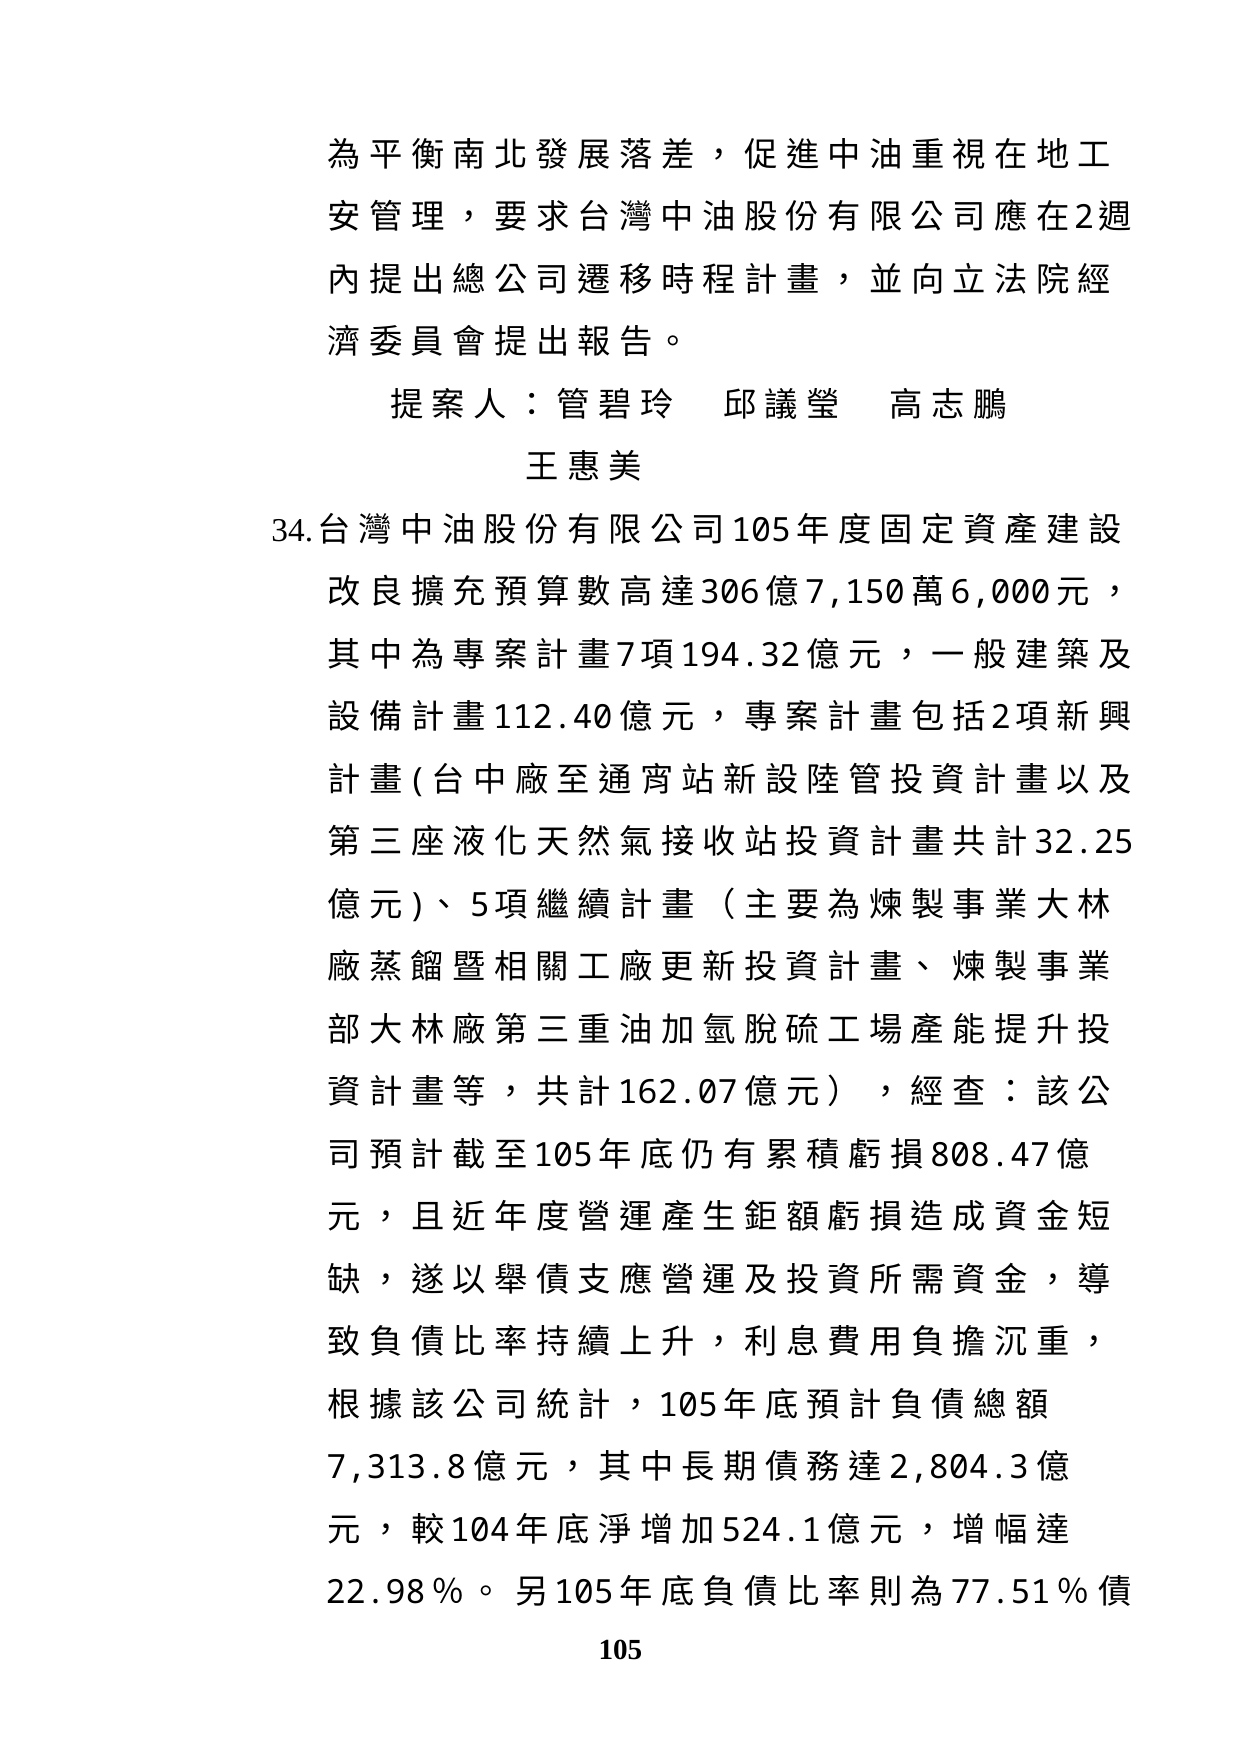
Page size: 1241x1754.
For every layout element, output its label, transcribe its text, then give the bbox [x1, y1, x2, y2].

text 提案人：管碧玲 邱議瑩 高志鵬 王惠美 [381, 360, 1032, 485]
list 台灣中油股份有限公司105年度固定資產建設改良擴充預算數高達306億7,150萬6,000元，其中為專案計畫7項194.32億元，一般建築及設備計畫112.40億元，專案計畫包括2項新興計畫(台中廠至通宵站新設陸管投資計畫以及第三座液化天然氣接收站投資計畫共計32.25億元)、5項繼續計畫（主要為煉製事業大林廠蒸餾暨相關工廠更新投資計畫、煉製事業部大林廠第三重油加氫脫硫工場產能提升投資計畫等，共計162.07億元），經查：該公司預計截至105年底仍有累積虧損808.47億元，且近年度營運產生鉅額虧損造成資金短缺，遂以舉債支應營運及投資所需資金，導致負債比率持續上升，利息費用負擔沉重，根據該公司統計，105年底預計負債總額7,313.8億元，其中長期債務達2,804.3億元，較104年底淨增加524.1億元，增幅達22.98％。另105年底負債比率則為77.51％債 [270, 485, 1136, 1610]
list 為平衡南北發展落差，促進中油重視在地工安管理，要求台灣中油股份有限公司應在2週內提出總公司遷移時程計畫，並向立法院經濟委員會提出報告。 [270, 110, 1136, 360]
